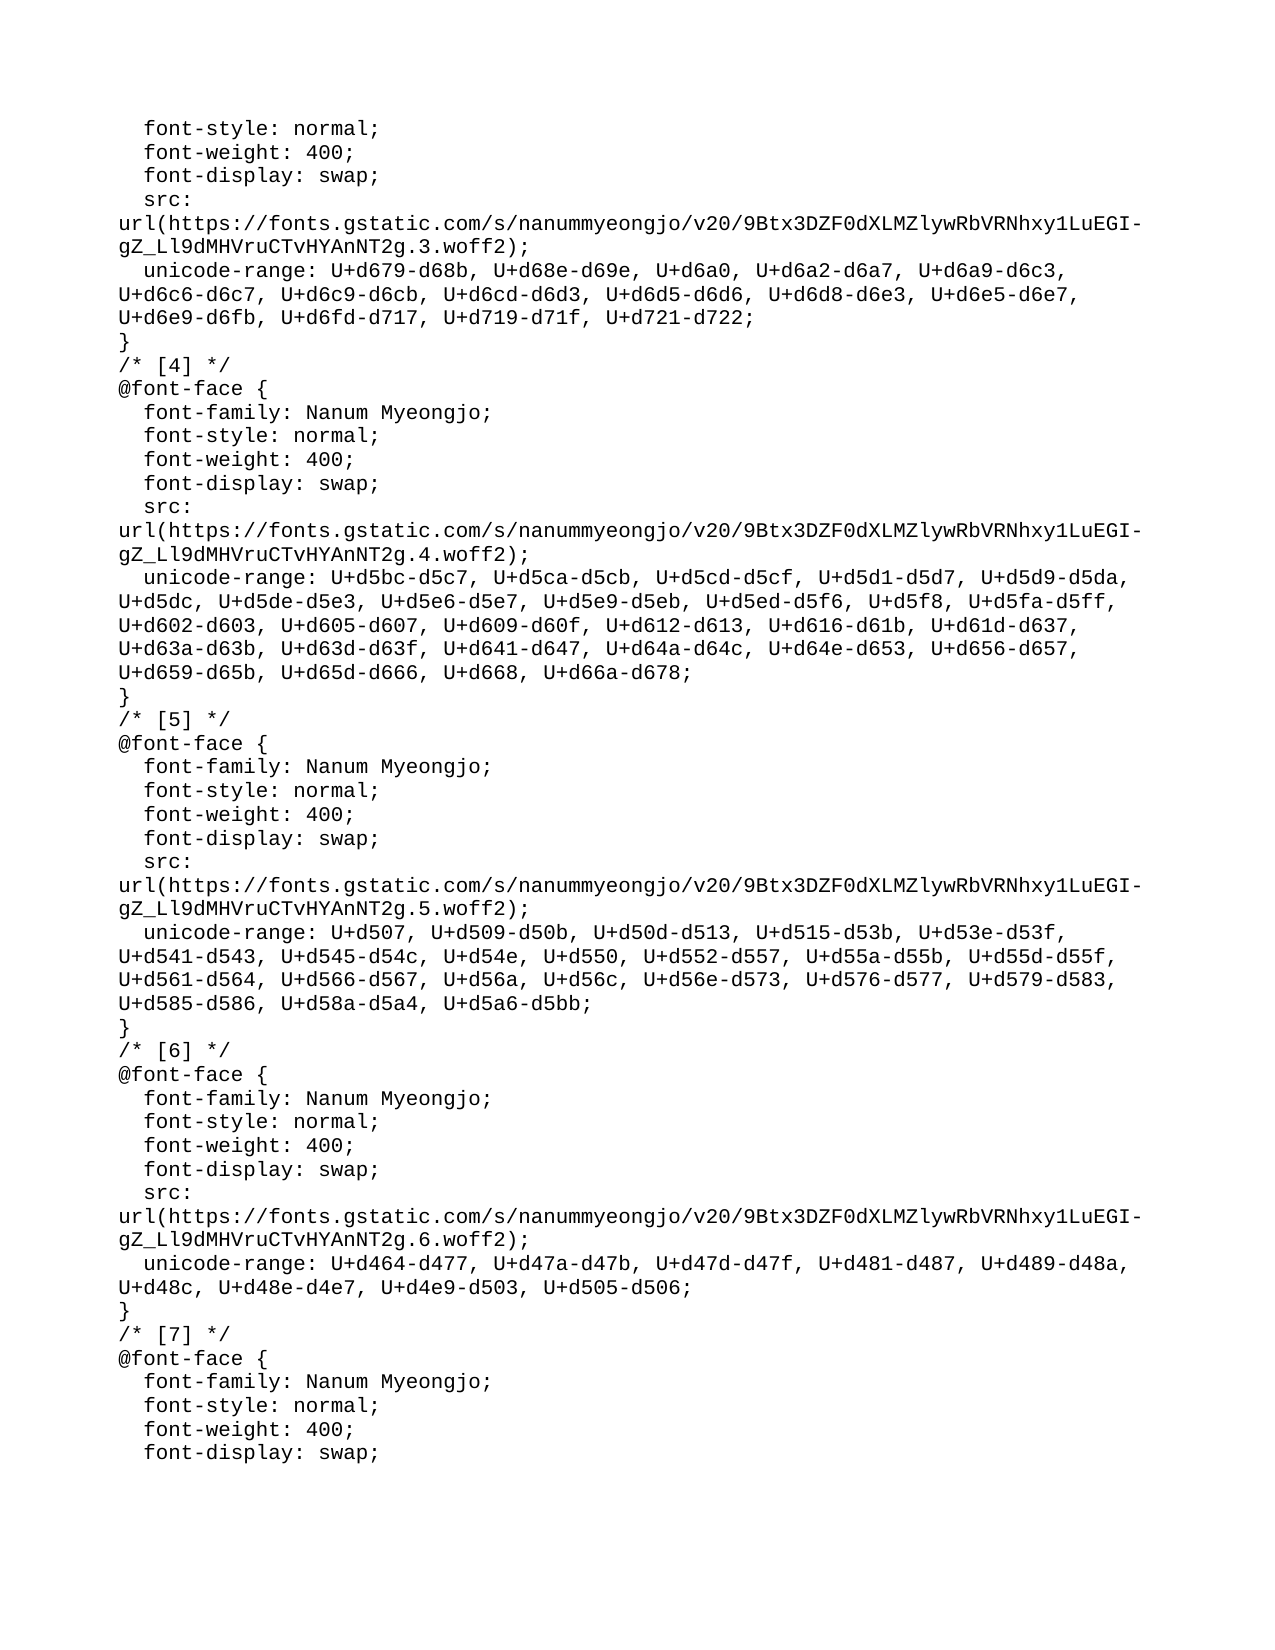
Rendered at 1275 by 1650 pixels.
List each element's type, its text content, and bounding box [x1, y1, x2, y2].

text @font-face { [118, 1064, 1157, 1088]
text font-family: Nanum Myeongjo; [118, 402, 1157, 426]
text font-weight: 400; [118, 804, 1157, 827]
text font-style: normal; [118, 118, 1157, 142]
text src: url(https://fonts.gstatic.com/s/nanummyeongjo/v20/9Btx3DZF0dXLMZlywRbVRNhxy1LuEGI-gZ_Ll9dMHVruCTvHYAnNT2g.5.woff2); [118, 851, 1157, 922]
text unicode-range: U+d464-d477, U+d47a-d47b, U+d47d-d47f, U+d481-d487, U+d489-d48a, U+d48c, U+d48e-d4e7, U+d4e9-d503, U+d505-d506; [118, 1253, 1157, 1300]
text font-weight: 400; [118, 142, 1157, 165]
text /* [5] */ [118, 709, 1157, 733]
text /* [4] */ [118, 354, 1157, 378]
text font-display: swap; [118, 1442, 1157, 1466]
text font-style: normal; [118, 1395, 1157, 1419]
text font-display: swap; [118, 165, 1157, 189]
text /* [7] */ [118, 1324, 1157, 1348]
text @font-face { [118, 733, 1157, 757]
text } [118, 1300, 1157, 1324]
text font-family: Nanum Myeongjo; [118, 757, 1157, 780]
text @font-face { [118, 1348, 1157, 1371]
text src: url(https://fonts.gstatic.com/s/nanummyeongjo/v20/9Btx3DZF0dXLMZlywRbVRNhxy1LuEGI-gZ_Ll9dMHVruCTvHYAnNT2g.6.woff2); [118, 1182, 1157, 1253]
text } [118, 1017, 1157, 1040]
text font-weight: 400; [118, 449, 1157, 473]
text /* [6] */ [118, 1040, 1157, 1064]
text font-family: Nanum Myeongjo; [118, 1371, 1157, 1395]
text font-style: normal; [118, 1111, 1157, 1135]
text font-style: normal; [118, 426, 1157, 449]
text font-display: swap; [118, 473, 1157, 496]
text src: url(https://fonts.gstatic.com/s/nanummyeongjo/v20/9Btx3DZF0dXLMZlywRbVRNhxy1LuEGI-gZ_Ll9dMHVruCTvHYAnNT2g.4.woff2); [118, 496, 1157, 567]
text unicode-range: U+d5bc-d5c7, U+d5ca-d5cb, U+d5cd-d5cf, U+d5d1-d5d7, U+d5d9-d5da, U+d5dc, U+d5de-d5e3, U+d5e6-d5e7, U+d5e9-d5eb, U+d5ed-d5f6, U+d5f8, U+d5fa-d5ff, U+d602-d603, U+d605-d607, U+d609-d60f, U+d612-d613, U+d616-d61b, U+d61d-d637, U+d63a-d63b, U+d63d-d63f, U+d641-d647, U+d64a-d64c, U+d64e-d653, U+d656-d657, U+d659-d65b, U+d65d-d666, U+d668, U+d66a-d678; [118, 567, 1157, 686]
text font-style: normal; [118, 780, 1157, 804]
text } [118, 331, 1157, 354]
text unicode-range: U+d507, U+d509-d50b, U+d50d-d513, U+d515-d53b, U+d53e-d53f, U+d541-d543, U+d545-d54c, U+d54e, U+d550, U+d552-d557, U+d55a-d55b, U+d55d-d55f, U+d561-d564, U+d566-d567, U+d56a, U+d56c, U+d56e-d573, U+d576-d577, U+d579-d583, U+d585-d586, U+d58a-d5a4, U+d5a6-d5bb; [118, 922, 1157, 1017]
text src: url(https://fonts.gstatic.com/s/nanummyeongjo/v20/9Btx3DZF0dXLMZlywRbVRNhxy1LuEGI-gZ_Ll9dMHVruCTvHYAnNT2g.3.woff2); [118, 189, 1157, 260]
text } [118, 686, 1157, 709]
text font-display: swap; [118, 1158, 1157, 1182]
text font-weight: 400; [118, 1419, 1157, 1442]
text font-weight: 400; [118, 1135, 1157, 1158]
text unicode-range: U+d679-d68b, U+d68e-d69e, U+d6a0, U+d6a2-d6a7, U+d6a9-d6c3, U+d6c6-d6c7, U+d6c9-d6cb, U+d6cd-d6d3, U+d6d5-d6d6, U+d6d8-d6e3, U+d6e5-d6e7, U+d6e9-d6fb, U+d6fd-d717, U+d719-d71f, U+d721-d722; [118, 260, 1157, 331]
text font-display: swap; [118, 827, 1157, 851]
text font-family: Nanum Myeongjo; [118, 1088, 1157, 1111]
text @font-face { [118, 378, 1157, 402]
